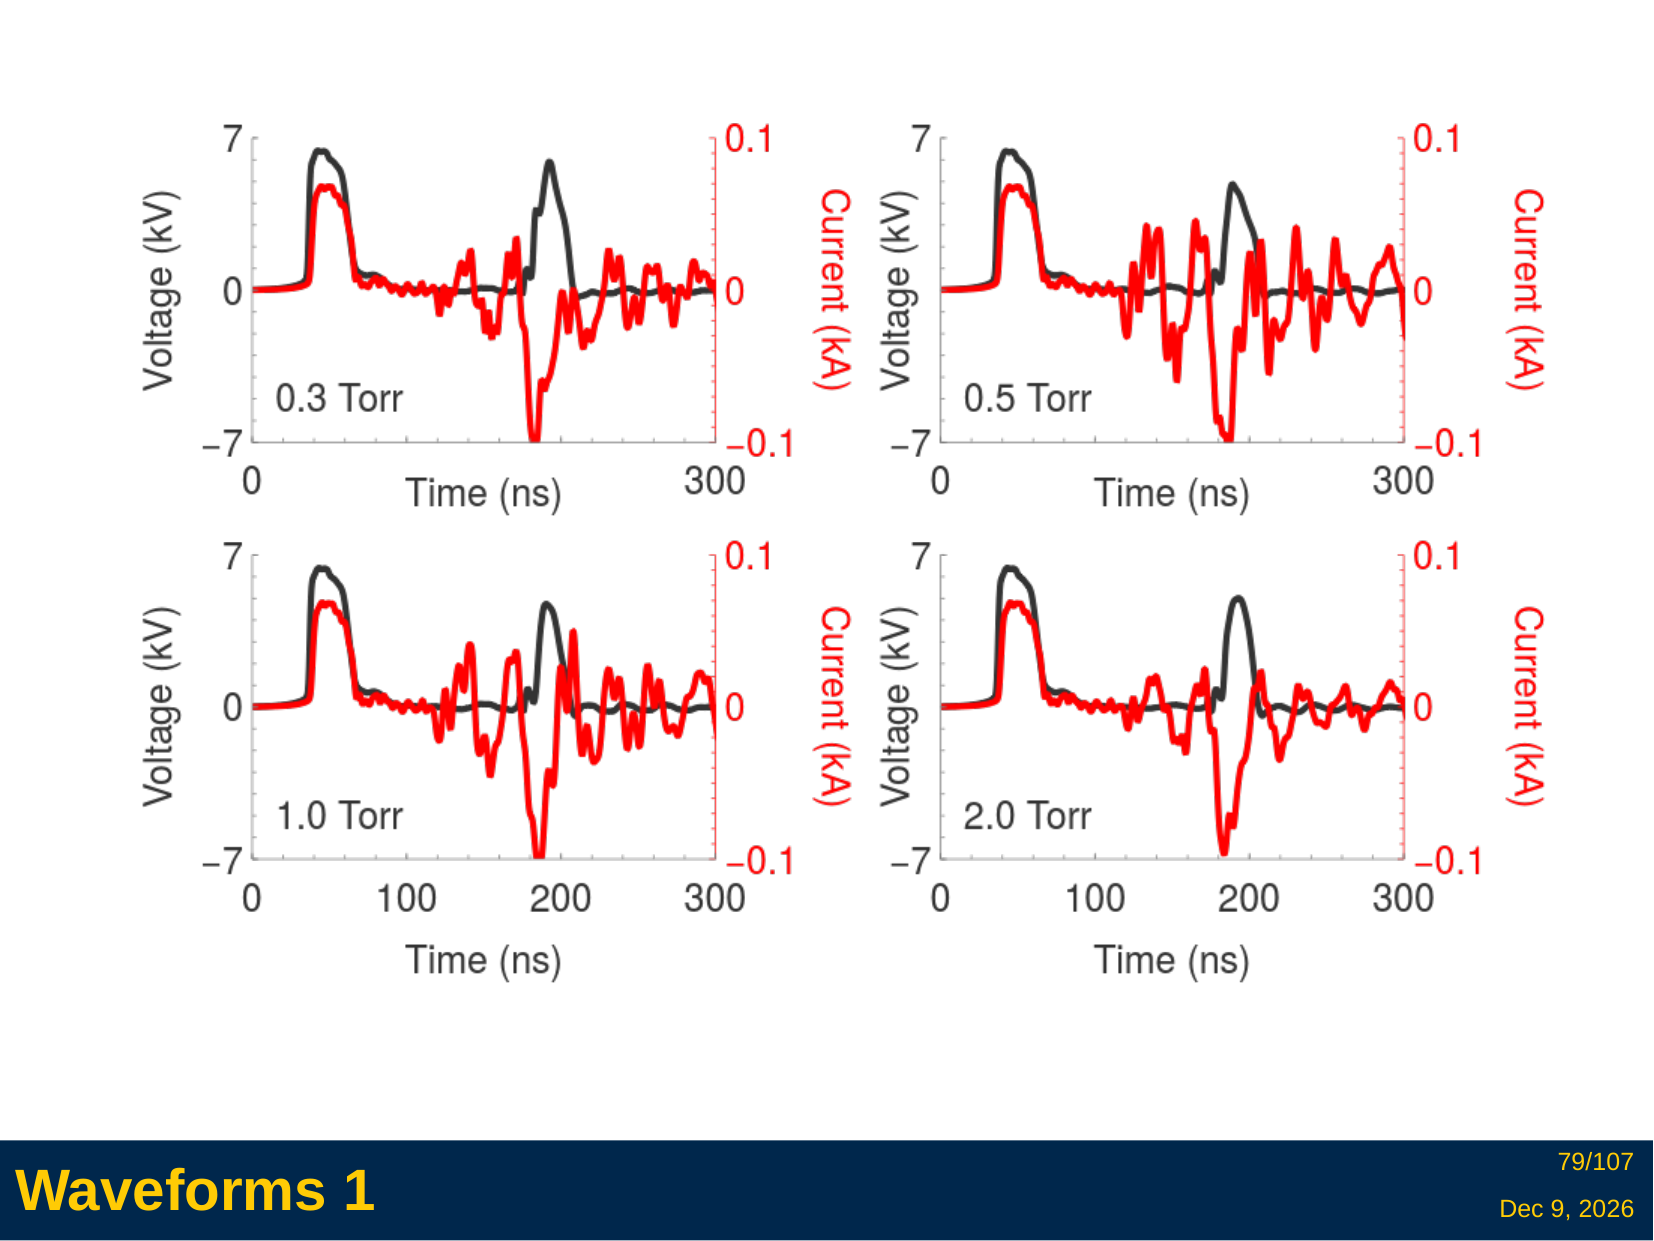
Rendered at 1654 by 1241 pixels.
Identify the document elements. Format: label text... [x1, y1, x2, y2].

picture [77, 89, 1566, 1035]
title Waveforms 1 [14, 1140, 1380, 1241]
